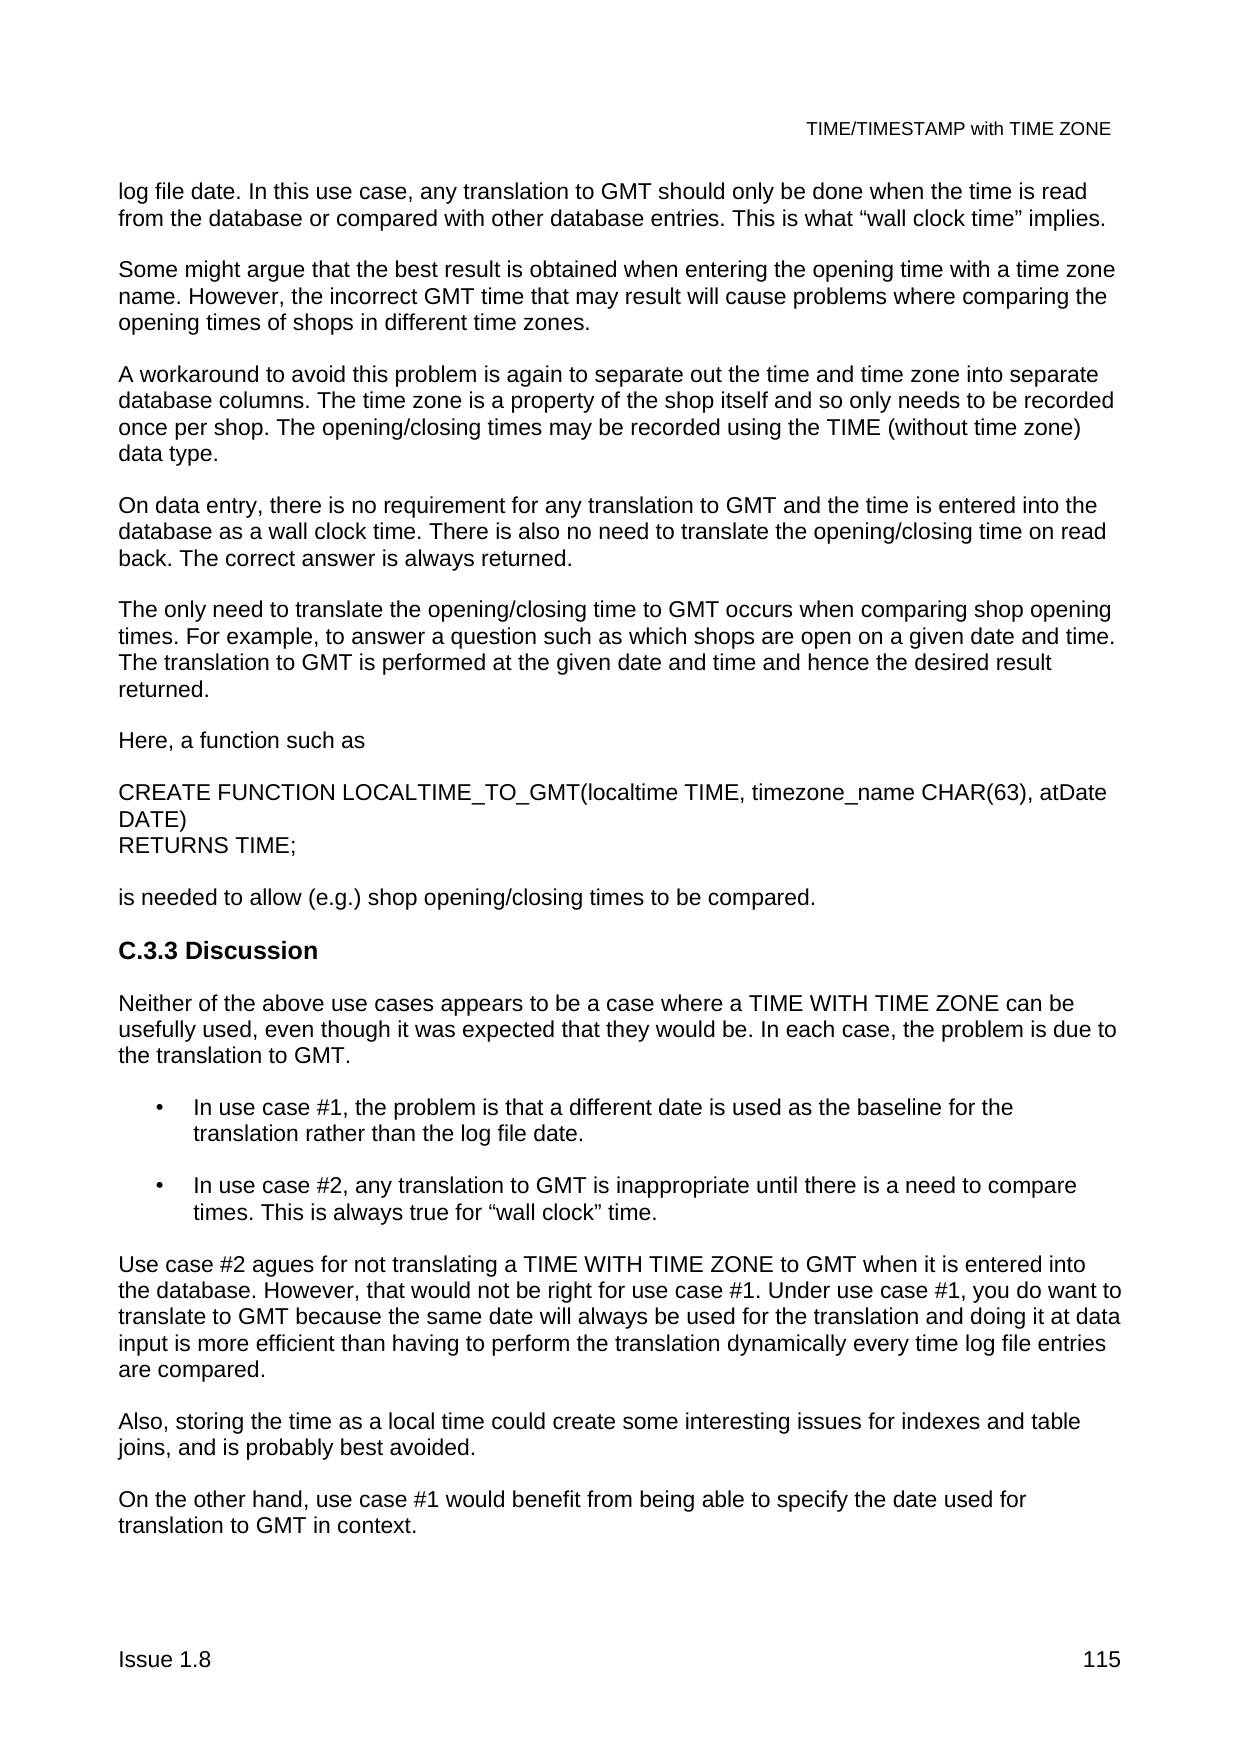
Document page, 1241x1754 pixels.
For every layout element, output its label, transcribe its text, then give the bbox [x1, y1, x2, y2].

text On the other hand, use case #1 would benefit from being able to specify the date used for translation to GMT in context. [118, 1486, 1122, 1539]
text Some might argue that the best result is obtained when entering the opening time with a time zone name. However, the incorrect GMT time that may result will cause problems where comparing the opening times of shops in different time zones. [118, 256, 1122, 335]
text A workaround to avoid this problem is again to separate out the time and time zone into separate database columns. The time zone is a property of the shop itself and so only needs to be recorded once per shop. The opening/closing times may be recorded using the TIME (without time zone) data type. [118, 361, 1122, 466]
text CREATE FUNCTION LOCALTIME_TO_GMT(localtime TIME, timezone_name CHAR(63), atDate DATE) RETURNS TIME; [118, 779, 1122, 858]
text The only need to translate the opening/closing time to GMT occurs when comparing shop opening times. For example, to answer a question such as which shops are open on a given date and time. The translation to GMT is performed at the given date and time and hence the desired result returned. [118, 596, 1122, 702]
list In use case #1, the problem is that a different date is used as the baseline for the translation rather than the log file date. [156, 1094, 1122, 1147]
text is needed to allow (e.g.) shop opening/closing times to be compared. [118, 884, 1122, 910]
text Use case #2 agues for not translating a TIME WITH TIME ZONE to GMT when it is entered into the database. However, that would not be right for use case #1. Under use case #1, you do want to translate to GMT because the same date will always be used for the translation and doing it at data input is more efficient than having to perform the translation dynamically every time log file entries are compared. [118, 1251, 1122, 1382]
text Neither of the above use cases appears to be a case where a TIME WITH TIME ZONE can be usefully used, even though it was expected that they would be. In each case, the problem is due to the translation to GMT. [118, 989, 1122, 1068]
text Also, storing the time as a local time could create some interesting issues for indexes and table joins, and is probably best avoided. [118, 1408, 1122, 1461]
list In use case #2, any translation to GMT is inappropriate until there is a need to compare times. This is always true for “wall clock” time. [156, 1172, 1122, 1225]
text log file date. In this use case, any translation to GMT should only be done when the time is read from the database or compared with other database entries. This is what “wall clock time” implies. [118, 178, 1122, 231]
text On data entry, there is no requirement for any translation to GMT and the time is entered into the database as a wall clock time. There is also no need to translate the opening/closing time on read back. The correct answer is always returned. [118, 492, 1122, 571]
text Here, a function such as [118, 727, 1122, 754]
subtitle Discussion [118, 936, 1122, 964]
